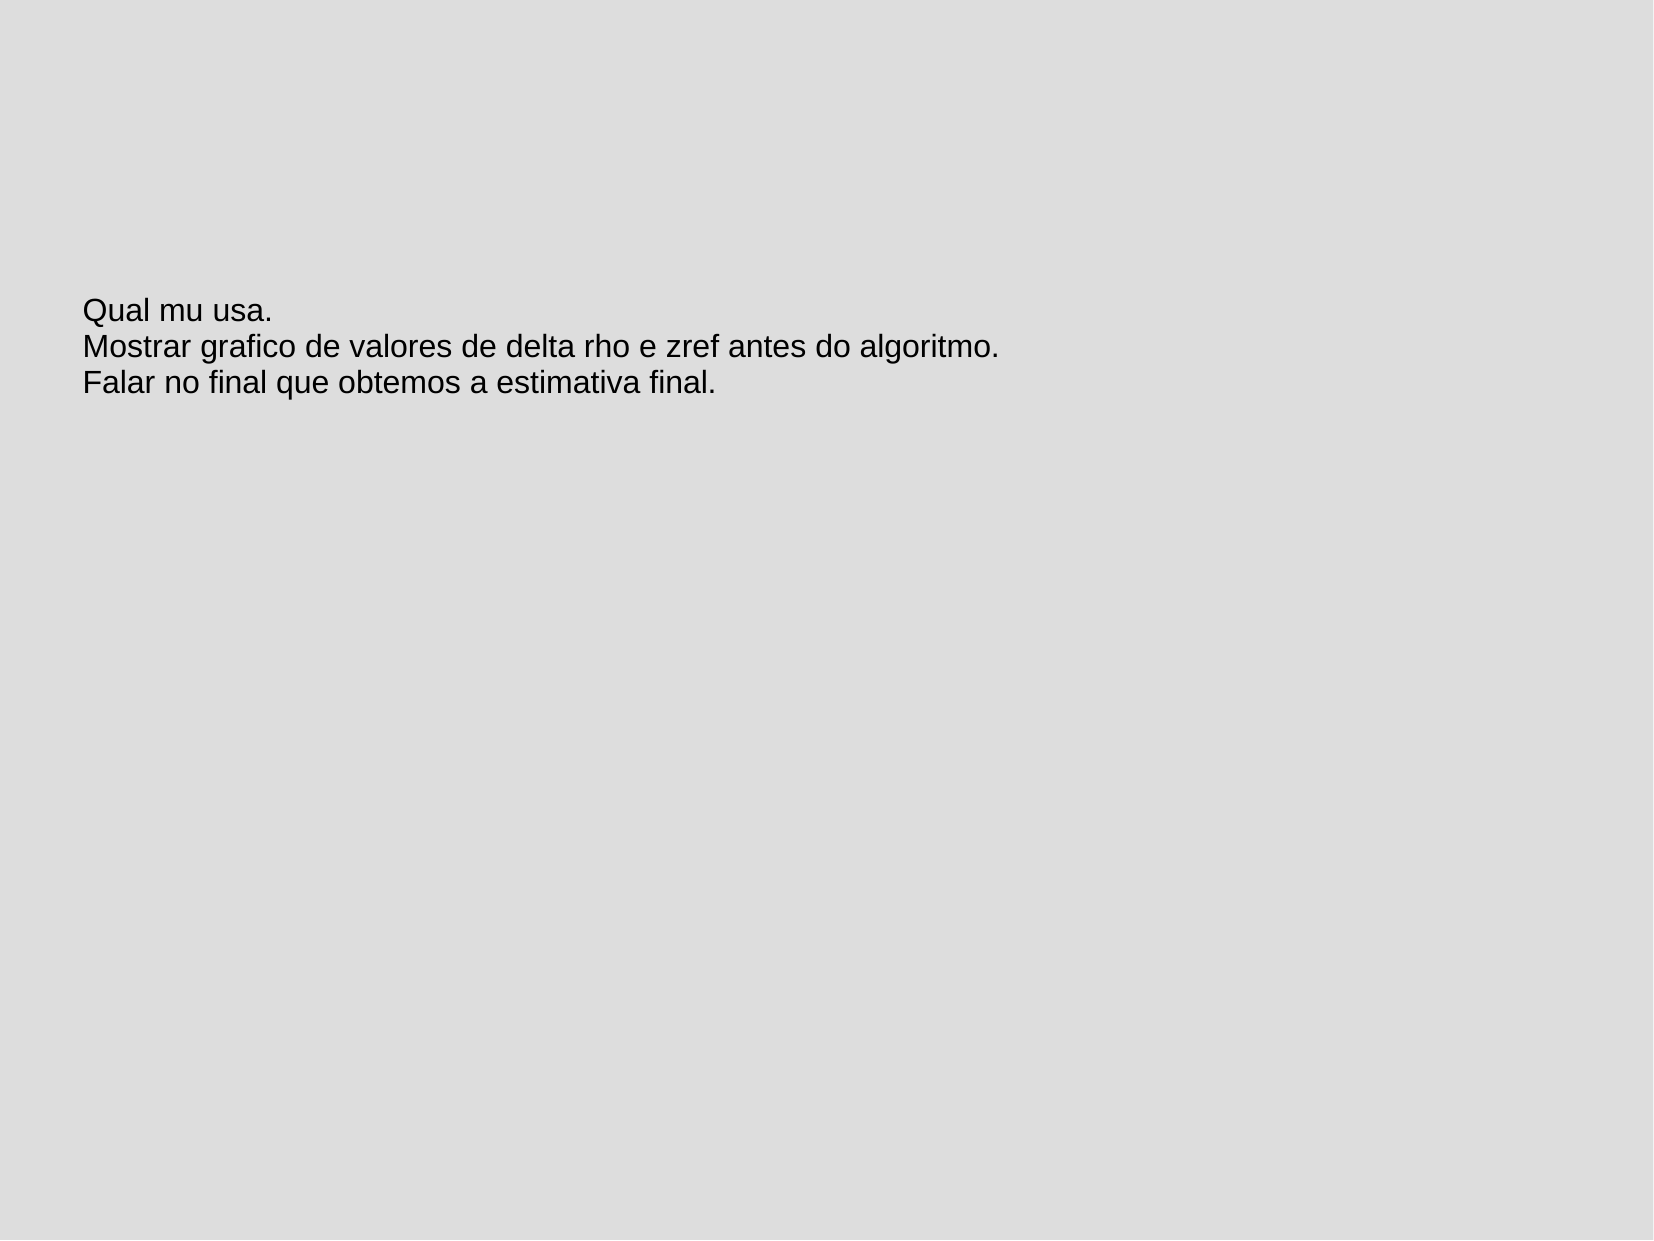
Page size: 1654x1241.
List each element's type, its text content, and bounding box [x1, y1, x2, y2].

title Qual mu usa. Mostrar grafico de valores de delta rho e zref antes do algoritmo. Falar no final que obtemos a estimativa final. [82, 62, 1571, 630]
